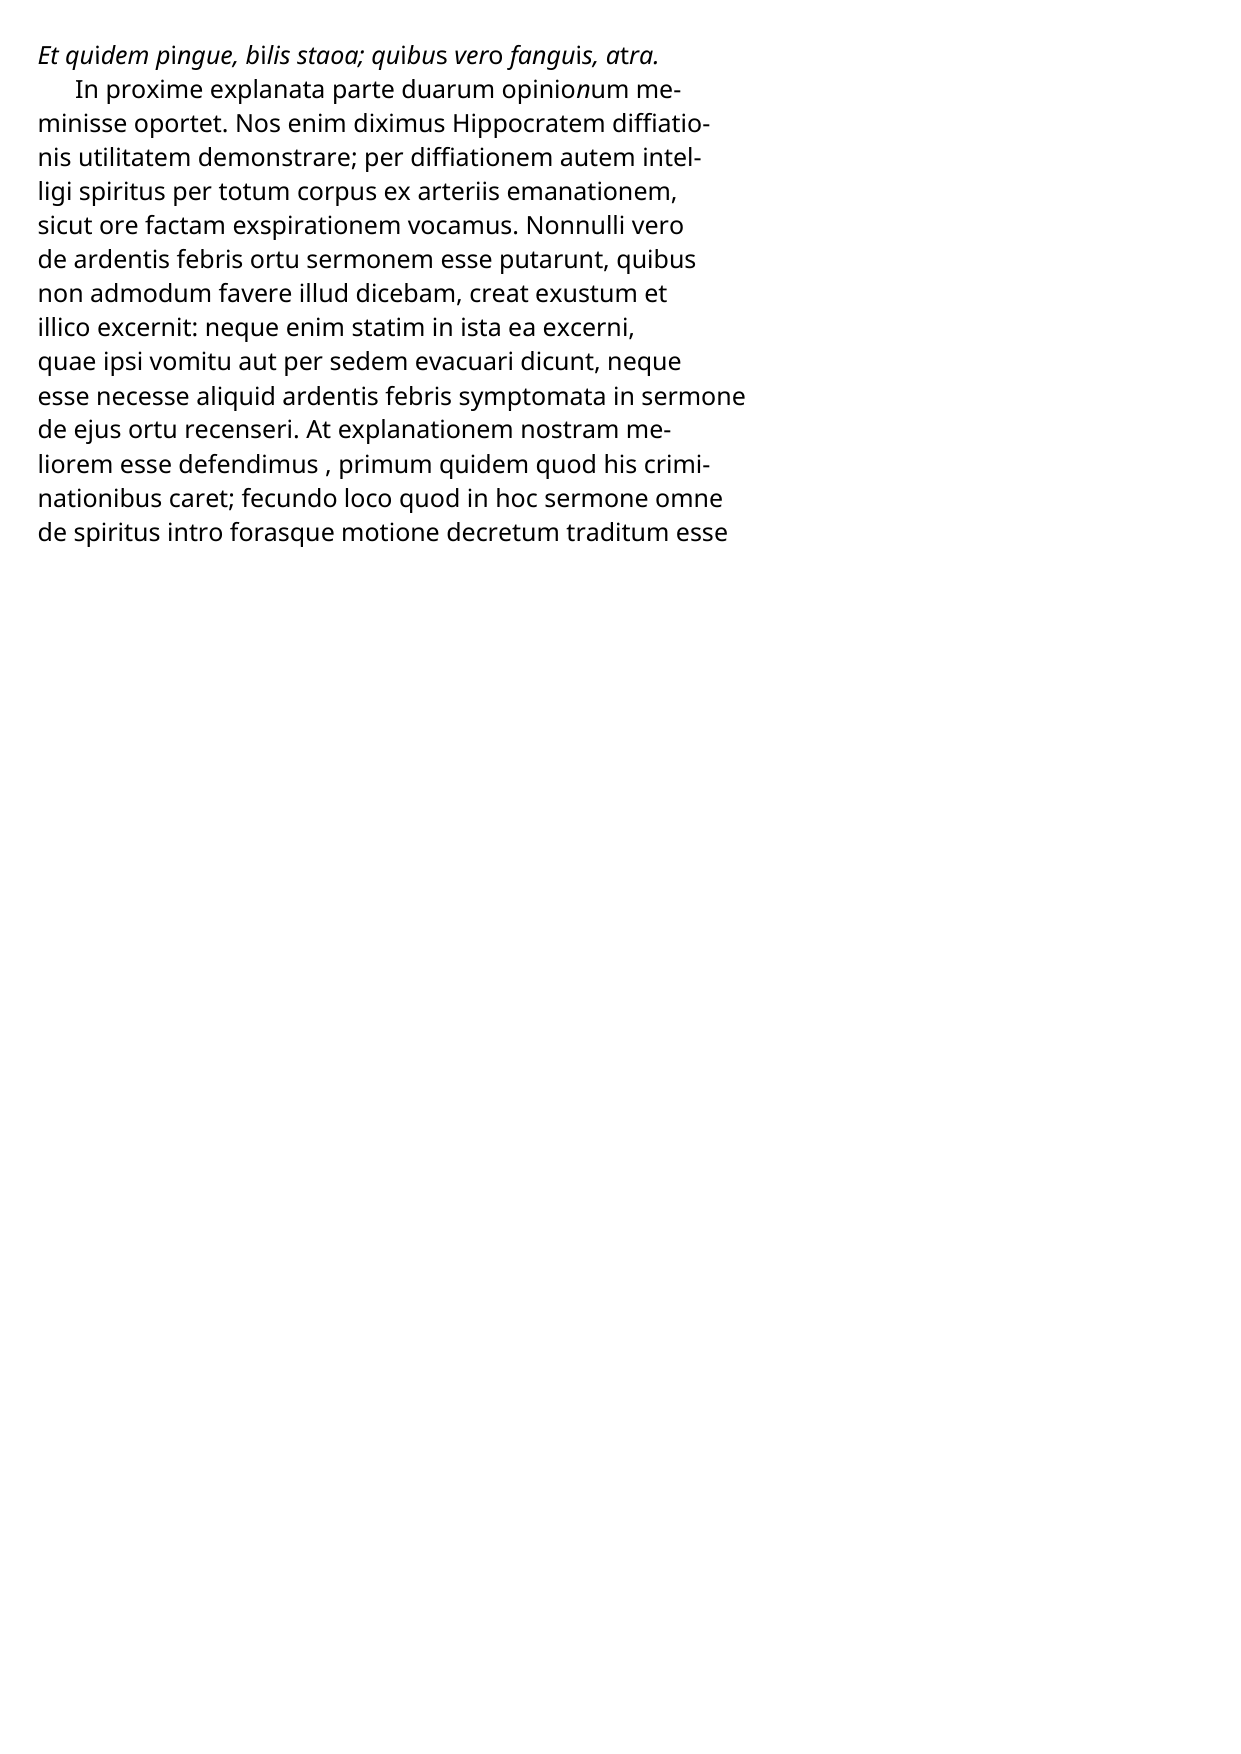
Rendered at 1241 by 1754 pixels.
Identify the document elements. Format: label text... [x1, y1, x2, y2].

text In proxime explanata parte duarum opinionum me- minisse oportet. Nos enim diximus Hippocratem diffiatio- nis utilitatem demonstrare; per diffiationem autem intel- ligi spiritus per totum corpus ex arteriis emanationem, sicut ore factam exspirationem vocamus. Nonnulli vero de ardentis febris ortu sermonem esse putarunt, quibus non admodum favere illud dicebam, creat exustum et illico excernit: neque enim statim in ista ea excerni, quae ipsi vomitu aut per sedem evacuari dicunt, neque esse necesse aliquid ardentis febris symptomata in sermone de ejus ortu recenseri. At explanationem nostram me- liorem esse defendimus , primum quidem quod his crimi- nationibus caret; fecundo loco quod in hoc sermone omne de spiritus intro forasque motione decretum traditum esse [37, 72, 1203, 548]
text Et quidem pingue, bilis staoa; quibus vero fanguis, atra. [37, 37, 1203, 72]
